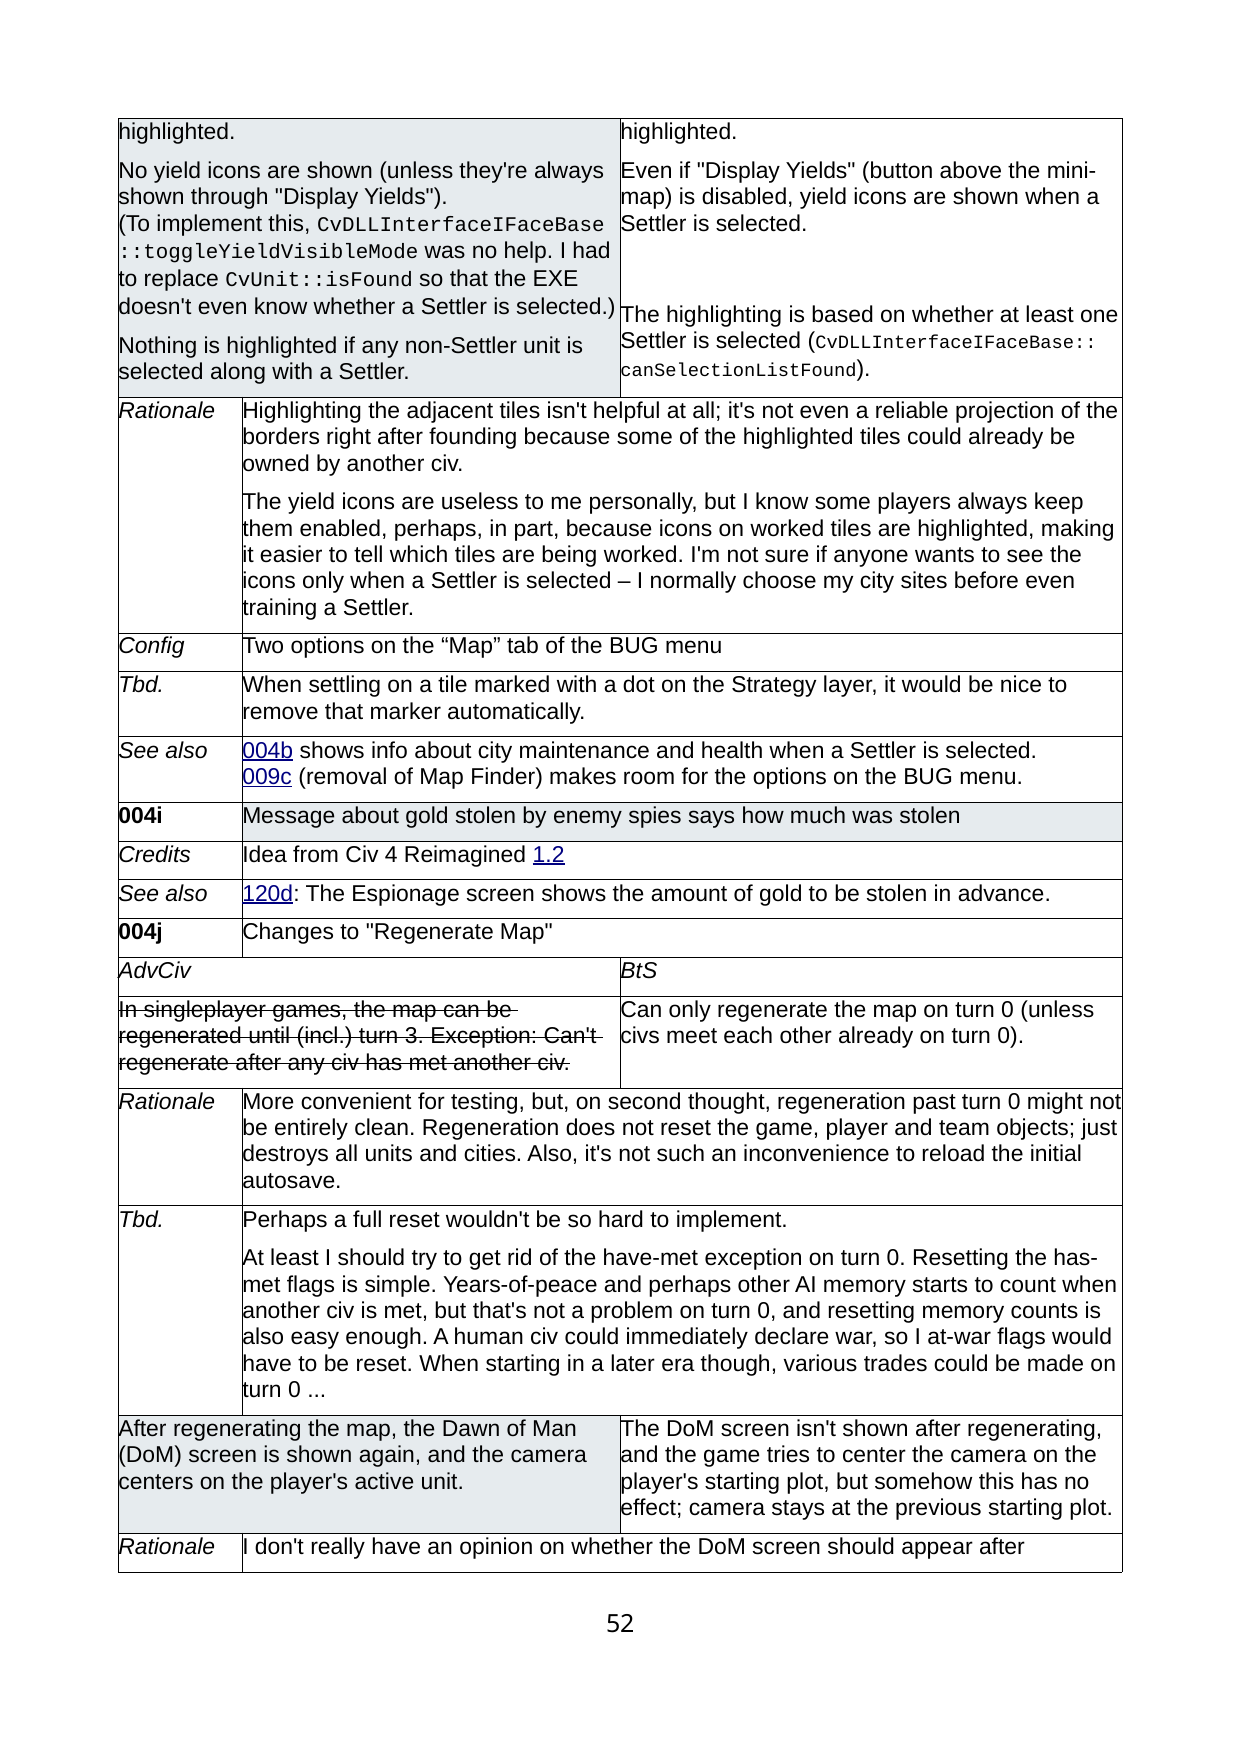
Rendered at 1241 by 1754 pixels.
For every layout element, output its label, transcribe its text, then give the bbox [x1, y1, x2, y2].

table_cell 004i [119, 803, 242, 841]
table_cell Highlighting the adjacent tiles isn't helpful at all; it's not even a reliable projection of the borders right after founding because some of the highlighted tiles could already be owned by another civ. The yield icons are useless to me personally, but I know some players always keep them enabled, perhaps, in part, because icons on worked tiles are highlighted, making it easier to tell which tiles are being worked. I'm not sure if anyone wants to see the icons only when a Settler is selected – I normally choose my city sites before even training a Settler. [243, 398, 1122, 632]
table_cell The DoM screen isn't shown after regenerating, and the game tries to center the camera on the player's starting plot, but somehow this has no effect; camera stays at the previous starting plot. [621, 1416, 1122, 1533]
table_cell I don't really have an opinion on whether the DoM screen should appear after [243, 1534, 1122, 1572]
table_cell More convenient for testing, but, on second thought, regeneration past turn 0 might not be entirely clean. Regeneration does not reset the game, player and team objects; just destroys all units and cities. Also, it's not such an inconvenience to reload the initial autosave. [243, 1089, 1122, 1205]
table_cell See also [119, 737, 242, 802]
table_cell Two options on the “Map” tab of the BUG menu [243, 634, 1122, 671]
table_cell Rationale [119, 1534, 242, 1572]
table_cell AdvCiv [119, 958, 620, 996]
table_cell 120d: The Espionage screen shows the amount of gold to be stolen in advance. [243, 880, 1122, 918]
table_cell Changes to "Regenerate Map" [243, 919, 1122, 957]
table_cell highlighted. No yield icons are shown (unless they're always shown through "Display Yields"). (To implement this, CvDLLInterfaceIFaceBase ::toggleYieldVisibleMode was no help. I had to replace CvUnit::isFound so that the EXE doesn't even know whether a Settler is selected.) Nothing is highlighted if any non-Settler unit is selected along with a Settler. [119, 119, 620, 397]
table_cell 004b shows info about city maintenance and health when a Settler is selected. 009c (removal of Map Finder) makes room for the options on the BUG menu. [243, 737, 1122, 802]
table_cell Idea from Civ 4 Reimagined 1.2 [243, 842, 1122, 879]
table_cell Perhaps a full reset wouldn't be so hard to implement. At least I should try to get rid of the have-met exception on turn 0. Resetting the has-met flags is simple. Years-of-peace and perhaps other AI memory starts to count when another civ is met, but that's not a problem on turn 0, and resetting memory counts is also easy enough. A human civ could immediately declare war, so I at-war flags would have to be reset. When starting in a later era though, various trades could be made on turn 0 ... [243, 1206, 1122, 1415]
table_cell After regenerating the map, the Dawn of Man (DoM) screen is shown again, and the camera centers on the player's active unit. [119, 1416, 620, 1533]
table_cell highlighted. Even if "Display Yields" (button above the mini-map) is disabled, yield icons are shown when a Settler is selected. The highlighting is based on whether at least one Settler is selected (CvDLLInterfaceIFaceBase:: canSelectionListFound). [621, 119, 1122, 397]
table_cell Credits [119, 842, 242, 879]
table_cell 004j [119, 919, 242, 957]
table_cell Tbd. [119, 1206, 242, 1415]
table_cell See also [119, 880, 242, 918]
table_cell When settling on a tile marked with a dot on the Strategy layer, it would be nice to remove that marker automatically. [243, 672, 1122, 736]
table_cell Message about gold stolen by enemy spies says how much was stolen [243, 803, 1122, 841]
table_cell Rationale [119, 398, 242, 632]
table_cell In singleplayer games, the map can be regenerated until (incl.) turn 3. Exception: Can't regenerate after any civ has met another civ. [119, 997, 620, 1087]
table_cell Tbd. [119, 672, 242, 736]
table_cell Can only regenerate the map on turn 0 (unless civs meet each other already on turn 0). [621, 997, 1122, 1087]
table_cell Config [119, 634, 242, 671]
table_cell BtS [621, 958, 1122, 996]
table_cell Rationale [119, 1089, 242, 1205]
